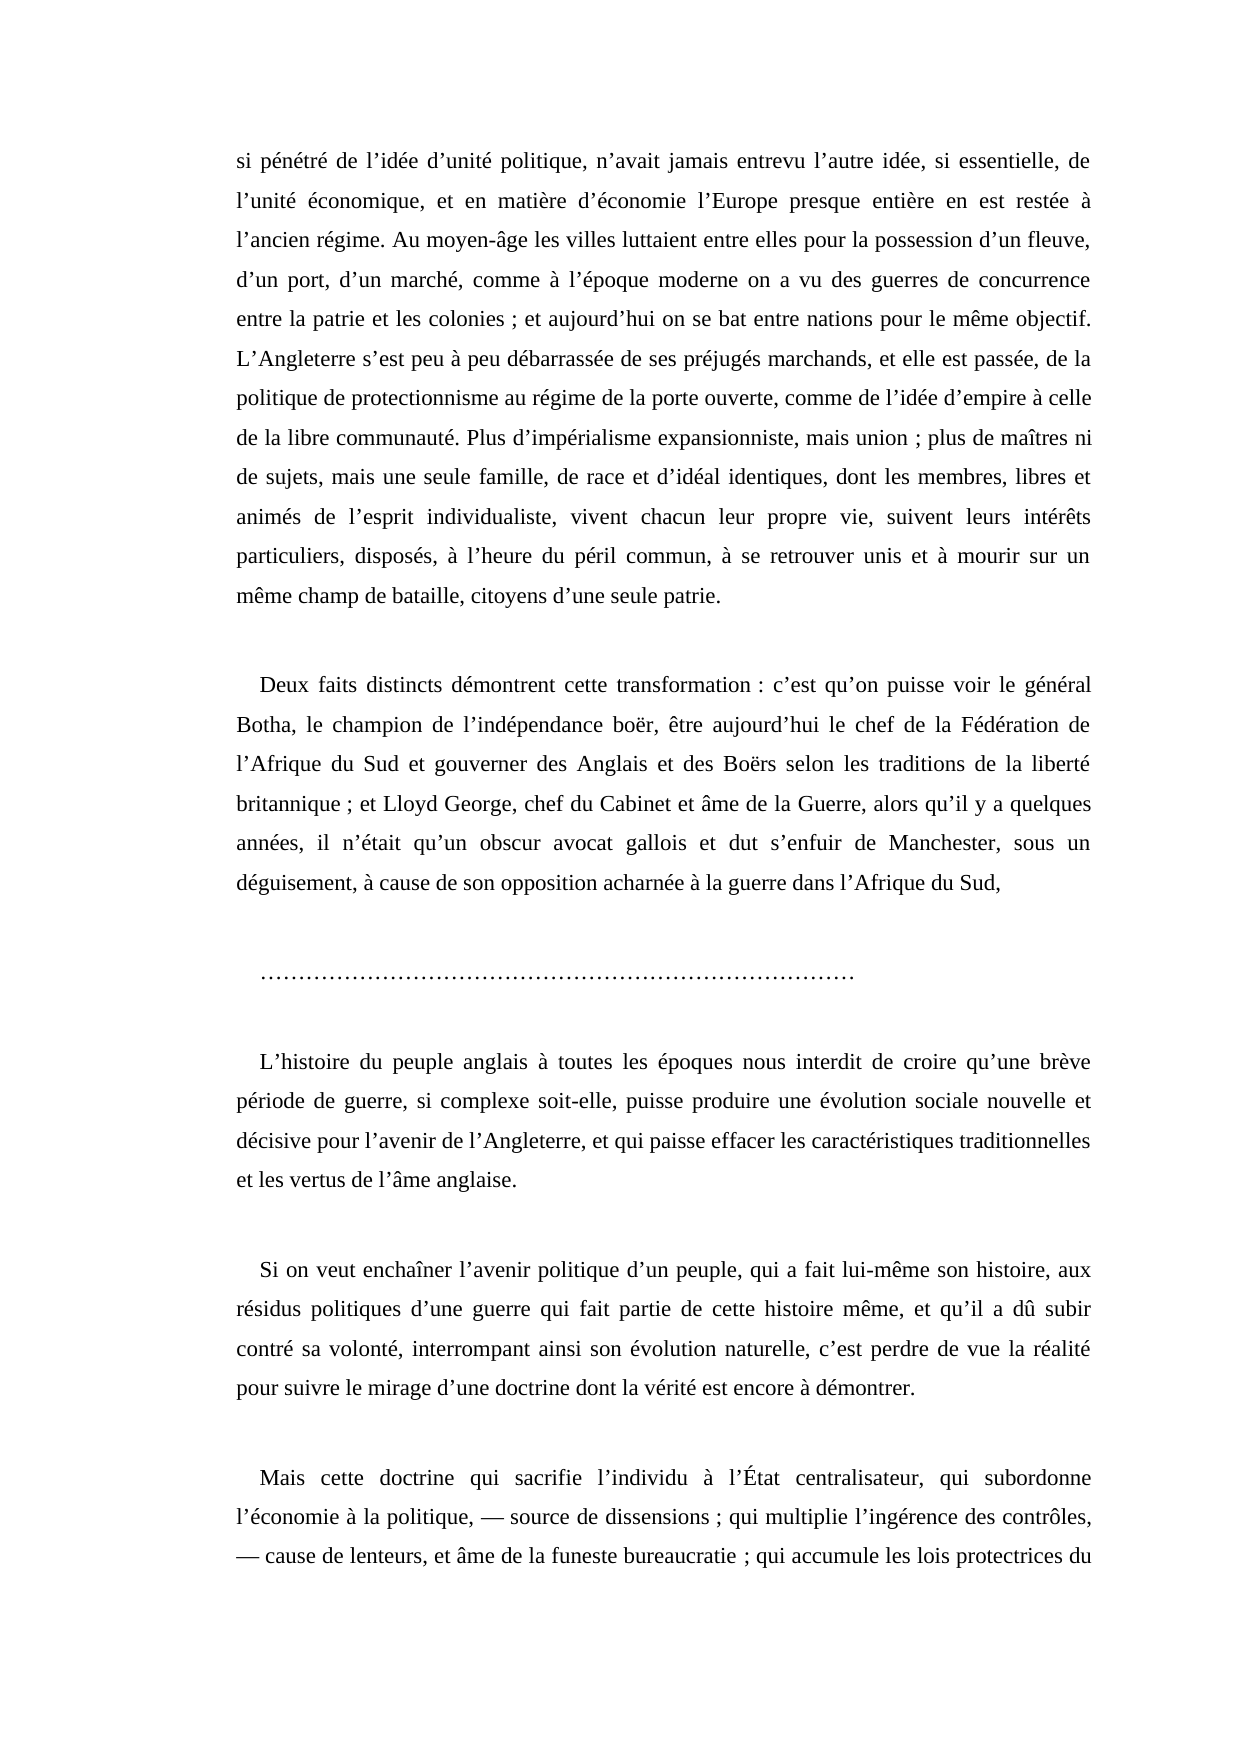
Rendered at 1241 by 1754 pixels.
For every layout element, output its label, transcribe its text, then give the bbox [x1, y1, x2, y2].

text …………………………………………………………………… [236, 958, 1093, 984]
text Deux faits distincts démontrent cette transformation : c’est qu’on puisse voir le général Botha, le champion de l’indépendance boër, être aujourd’hui le chef de la Fédération de l’Afrique du Sud et gouverner des Anglais et des Boërs selon les traditions de la liberté britannique ; et Lloyd George, chef du Cabinet et âme de la Guerre, alors qu’il y a quelques années, il n’était qu’un obscur avocat gallois et dut s’enfuir de Manchester, sous un déguisement, à cause de son opposition acharnée à la guerre dans l’Afrique du Sud, [236, 671, 1093, 895]
text Mais cette doctrine qui sacrifie l’individu à l’État centralisateur, qui subordonne l’économie à la politique, — source de dissensions ; qui multiplie l’ingérence des contrôles, — cause de lenteurs, et âme de la funeste bureaucratie ; qui accumule les lois protectrices du [236, 1463, 1093, 1569]
text Si on veut enchaîner l’avenir politique d’un peuple, qui a fait lui-même son histoire, aux résidus politiques d’une guerre qui fait partie de cette histoire même, et qu’il a dû subir contré sa volonté, interrompant ainsi son évolution naturelle, c’est perdre de vue la réalité pour suivre le mirage d’une doctrine dont la vérité est encore à démontrer. [236, 1256, 1093, 1400]
text L’histoire du peuple anglais à toutes les époques nous interdit de croire qu’une brève période de guerre, si complexe soit-elle, puisse produire une évolution sociale nouvelle et décisive pour l’avenir de l’Angleterre, et qui paisse effacer les caractéristiques traditionnelles et les vertus de l’âme anglaise. [236, 1048, 1093, 1192]
text si pénétré de l’idée d’unité politique, n’avait jamais entrevu l’autre idée, si essentielle, de l’unité économique, et en matière d’économie l’Europe presque entière en est restée à l’ancien régime. Au moyen-âge les villes luttaient entre elles pour la possession d’un fleuve, d’un port, d’un marché, comme à l’époque moderne on a vu des guerres de concurrence entre la patrie et les colonies ; et aujourd’hui on se bat entre nations pour le même objectif. L’Angleterre s’est peu à peu débarrassée de ses préjugés marchands, et elle est passée, de la politique de protectionnisme au régime de la porte ouverte, comme de l’idée d’empire à celle de la libre communauté. Plus d’impérialisme expansionniste, mais union ; plus de maîtres ni de sujets, mais une seule famille, de race et d’idéal identiques, dont les membres, libres et animés de l’esprit individualiste, vivent chacun leur propre vie, suivent leurs intérêts particuliers, disposés, à l’heure du péril commun, à se retrouver unis et à mourir sur un même champ de bataille, citoyens d’une seule patrie. [236, 148, 1093, 608]
